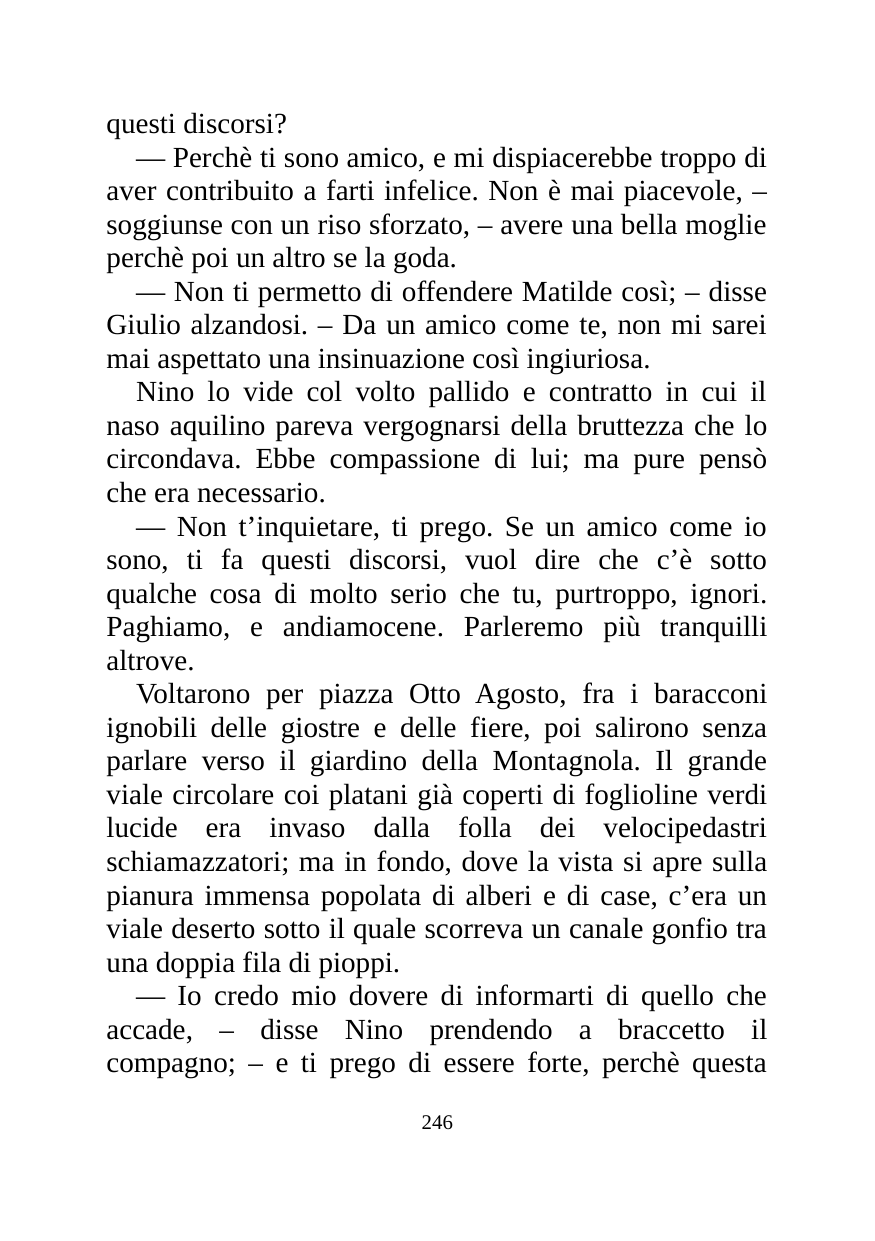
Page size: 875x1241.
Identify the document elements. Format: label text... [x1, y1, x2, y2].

text — Io credo mio dovere di informarti di quello che accade, – disse Nino prendendo a braccetto il compagno; – e ti prego di essere forte, perchè questa [106, 978, 768, 1079]
text Voltarono per piazza Otto Agosto, fra i baracconi ignobili delle giostre e delle fiere, poi salirono senza parlare verso il giardino della Montagnola. Il grande viale circolare coi platani già coperti di foglioline verdi lucide era invaso dalla folla dei velocipedastri schiamazzatori; ma in fondo, dove la vista si apre sulla pianura immensa popolata di alberi e di case, c’era un viale deserto sotto il quale scorreva un canale gonfio tra una doppia fila di pioppi. [106, 676, 768, 978]
text — Non t’inquietare, ti prego. Se un amico come io sono, ti fa questi discorsi, vuol dire che c’è sotto qualche cosa di molto serio che tu, purtroppo, ignori. Paghiamo, e andiamocene. Parleremo più tranquilli altrove. [106, 509, 768, 676]
text Nino lo vide col volto pallido e contratto in cui il naso aquilino pareva vergognarsi della bruttezza che lo circondava. Ebbe compassione di lui; ma pure pensò che era necessario. [106, 374, 768, 509]
text — Perchè ti sono amico, e mi dispiacerebbe troppo di aver contribuito a farti infelice. Non è mai piacevole, – soggiunse con un riso sforzato, – avere una bella moglie perchè poi un altro se la goda. [106, 140, 768, 274]
text questi discorsi? [106, 106, 768, 140]
text — Non ti permetto di offendere Matilde così; – disse Giulio alzandosi. – Da un amico come te, non mi sarei mai aspettato una insinuazione così ingiuriosa. [106, 274, 768, 374]
